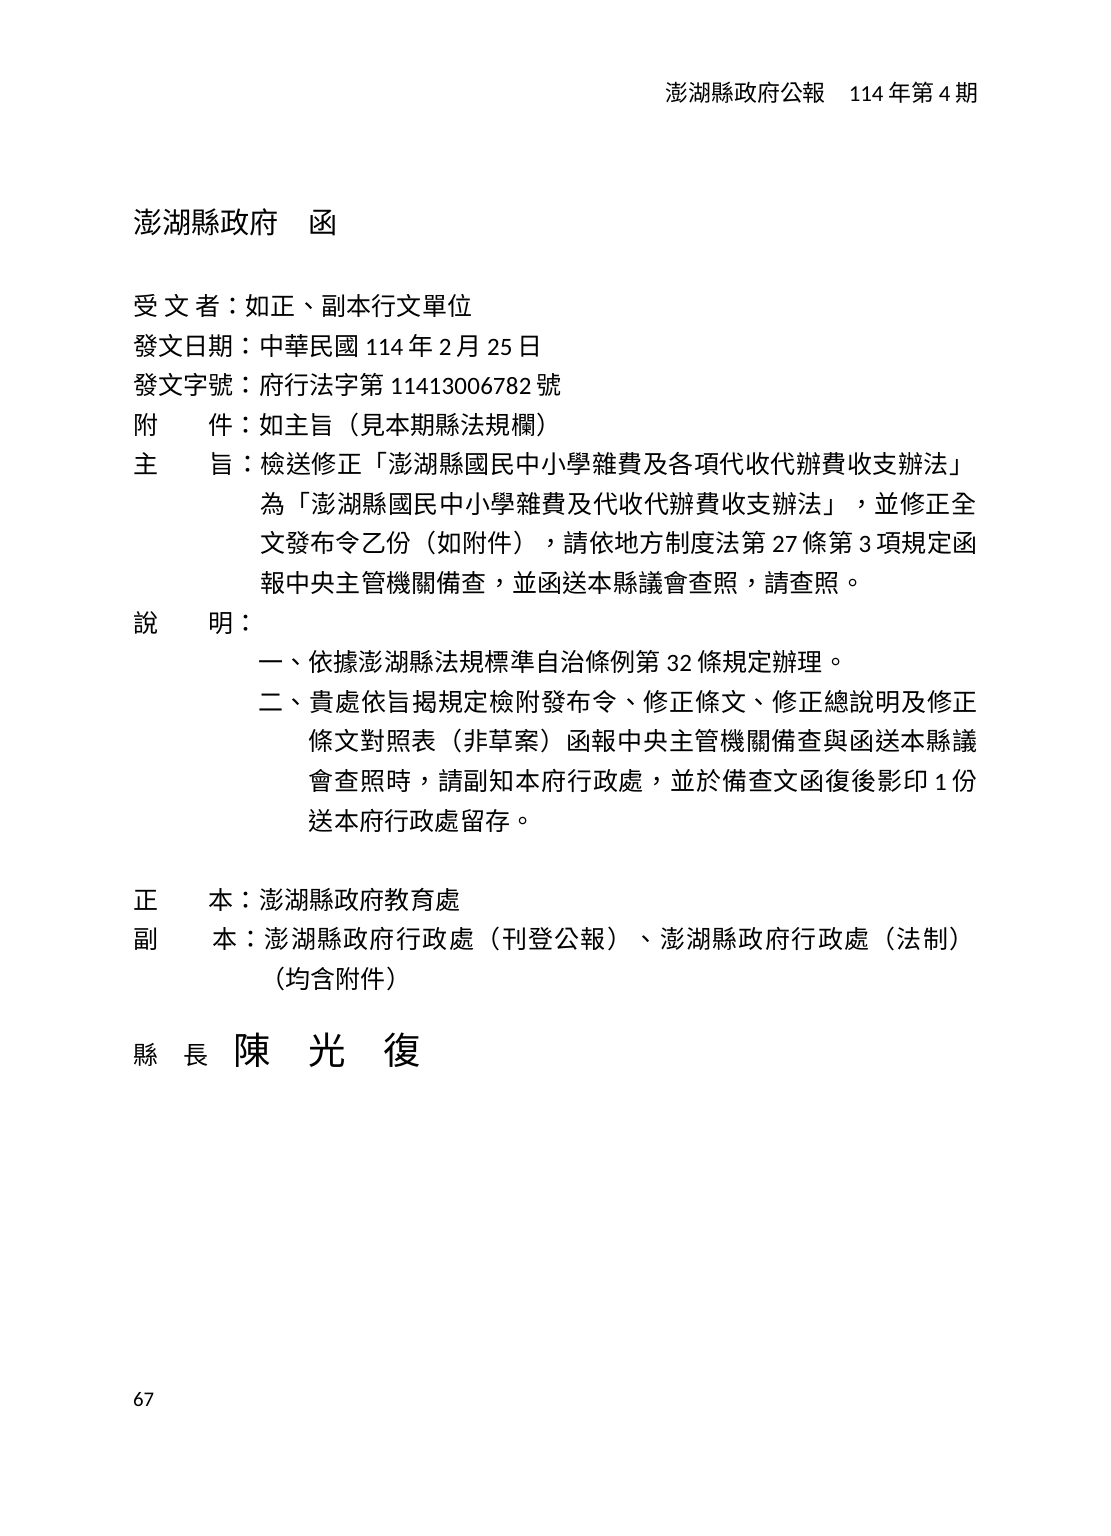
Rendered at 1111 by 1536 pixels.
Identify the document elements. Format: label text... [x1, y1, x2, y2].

text 受 文 者：如正、副本行文單位 [133, 284, 977, 323]
text 主 旨：檢送修正「澎湖縣國民中小學雜費及各項代收代辦費收支辦法」為「澎湖縣國民中小學雜費及代收代辦費收支辦法」，並修正全文發布令乙份（如附件），請依地方制度法第27條第3項規定函報中央主管機關備查，並函送本縣議會查照，請查照。 [133, 442, 977, 600]
text 發文日期：中華民國114年2月25日 [133, 323, 977, 363]
text 發文字號：府行法字第11413006782號 [133, 363, 977, 402]
text 一、依據澎湖縣法規標準自治條例第32條規定辦理。 [258, 640, 977, 679]
text 附 件：如主旨（見本期縣法規欄） [133, 402, 977, 442]
text 縣 長 陳 光 復 [133, 1034, 977, 1072]
text 澎湖縣政府 函 [133, 199, 977, 241]
text 二、貴處依旨揭規定檢附發布令、修正條文、修正總說明及修正條文對照表（非草案）函報中央主管機關備查與函送本縣議會查照時，請副知本府行政處，並於備查文函復後影印1份送本府行政處留存。 [258, 679, 977, 838]
text 正 本：澎湖縣政府教育處 [133, 877, 977, 917]
text 說 明： [133, 600, 977, 640]
text 副 本：澎湖縣政府行政處（刊登公報）、澎湖縣政府行政處（法制）（均含附件） [133, 917, 977, 996]
